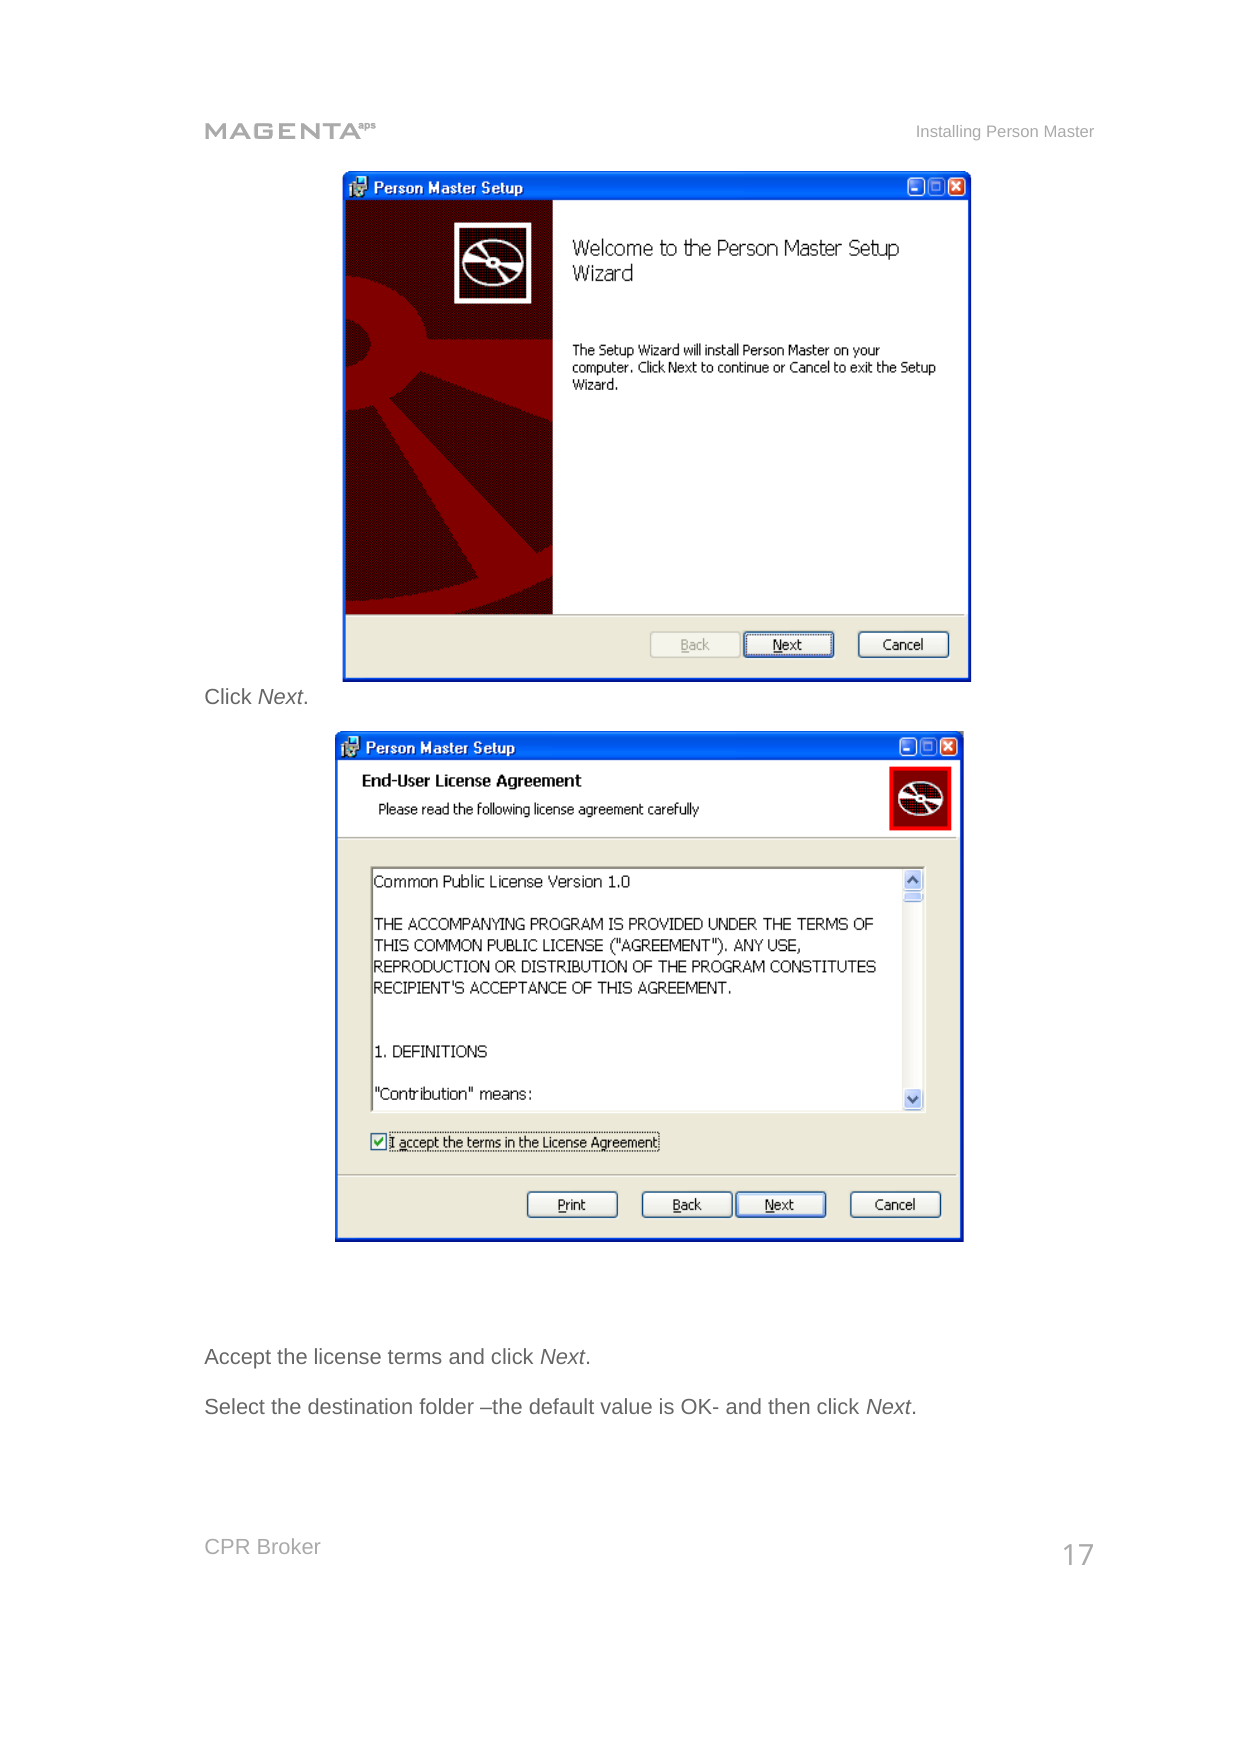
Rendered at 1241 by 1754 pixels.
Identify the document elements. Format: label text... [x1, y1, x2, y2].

picture [335, 731, 964, 1242]
text Select the destination folder –the default value is OK- and then click Next. [204, 1391, 1094, 1421]
text Click Next. [204, 682, 1094, 711]
picture [342, 171, 972, 682]
text Accept the license terms and click Next. [204, 1341, 1094, 1371]
